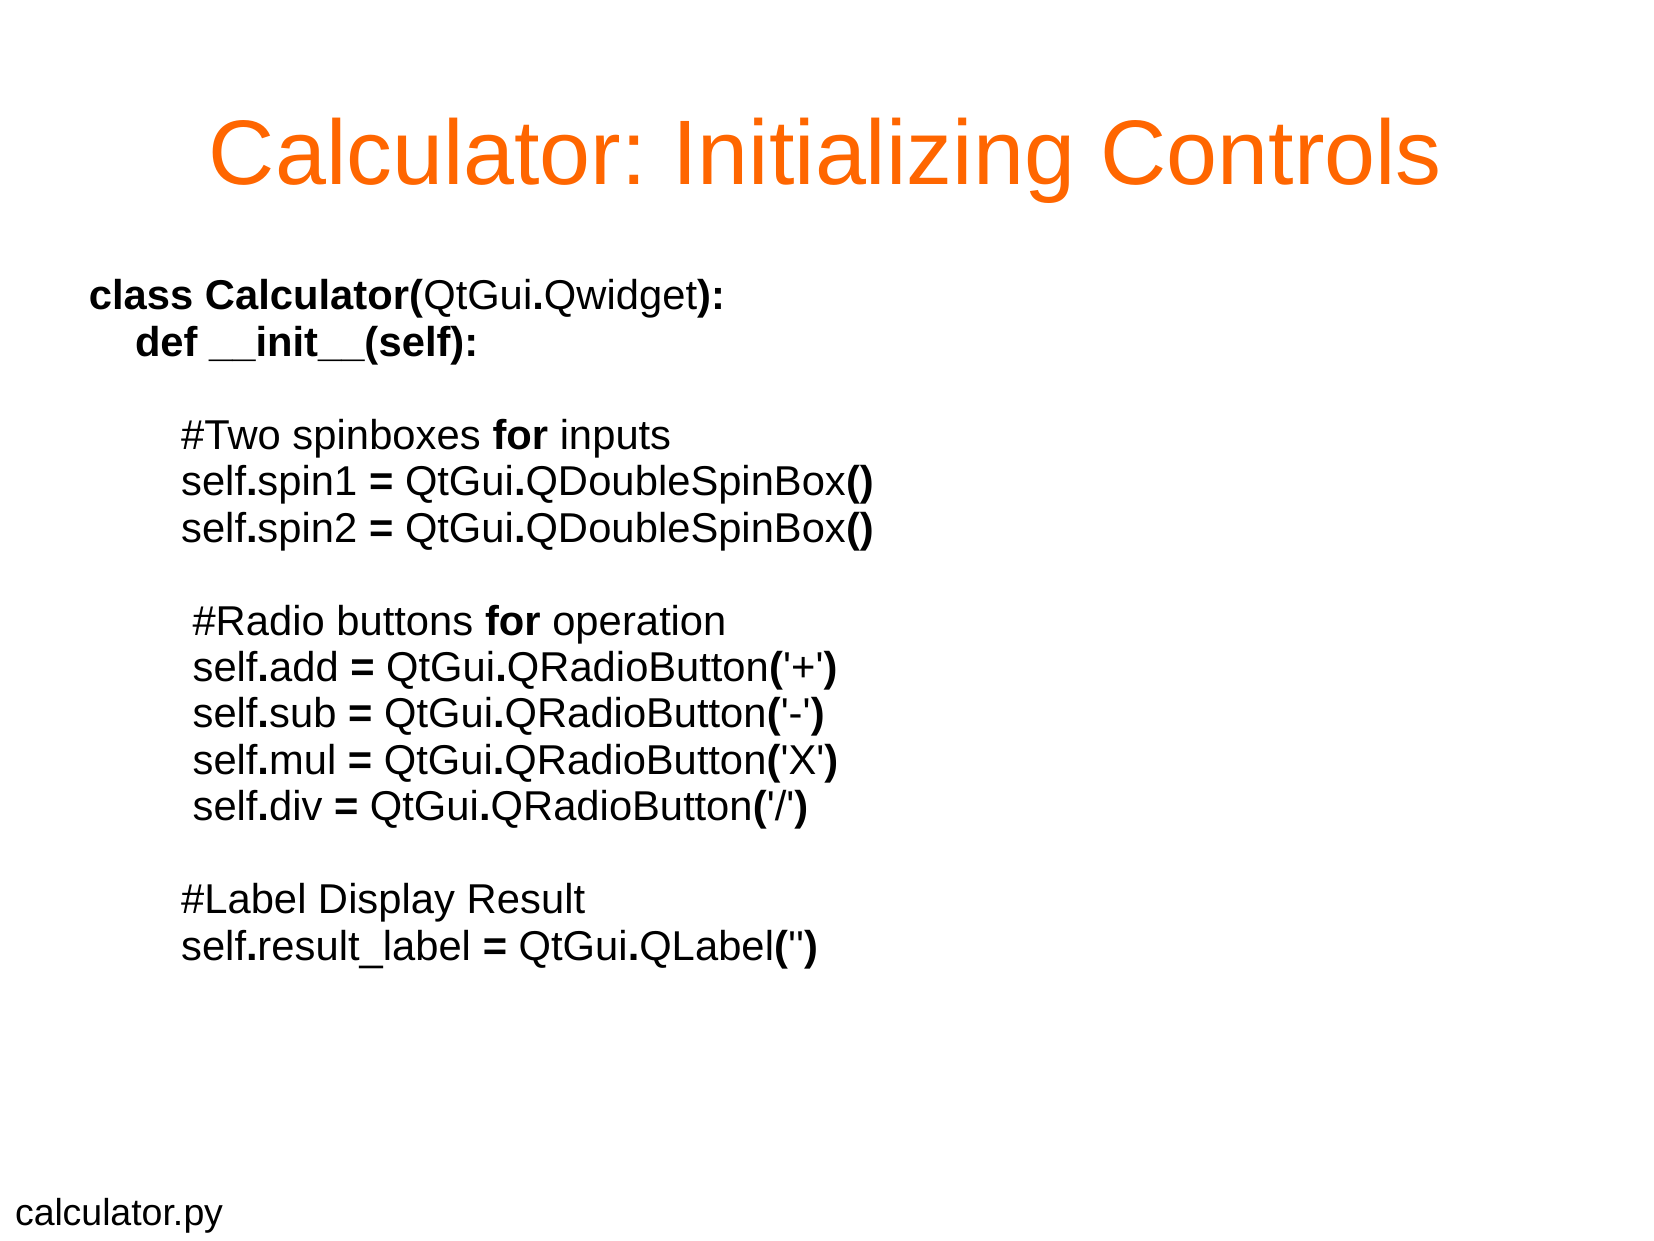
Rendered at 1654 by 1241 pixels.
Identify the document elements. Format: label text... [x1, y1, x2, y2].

text_box calculator.py [0, 1183, 567, 1241]
text_box class Calculator(QtGui.Qwidget): def __init__(self): #Two spinboxes for inputs self.spin1 = QtGui.QDoubleSpinBox() self.spin2 = QtGui.QDoubleSpinBox() #Radio buttons for operation self.add = QtGui.QRadioButton('+') self.sub = QtGui.QRadioButton('-') self.mul = QtGui.QRadioButton('X') self.div = QtGui.QRadioButton('/') #Label Display Result self.result_label = QtGui.QLabel('') [74, 264, 1552, 1006]
text_box Calculator: Initializing Controls [82, 99, 1571, 207]
